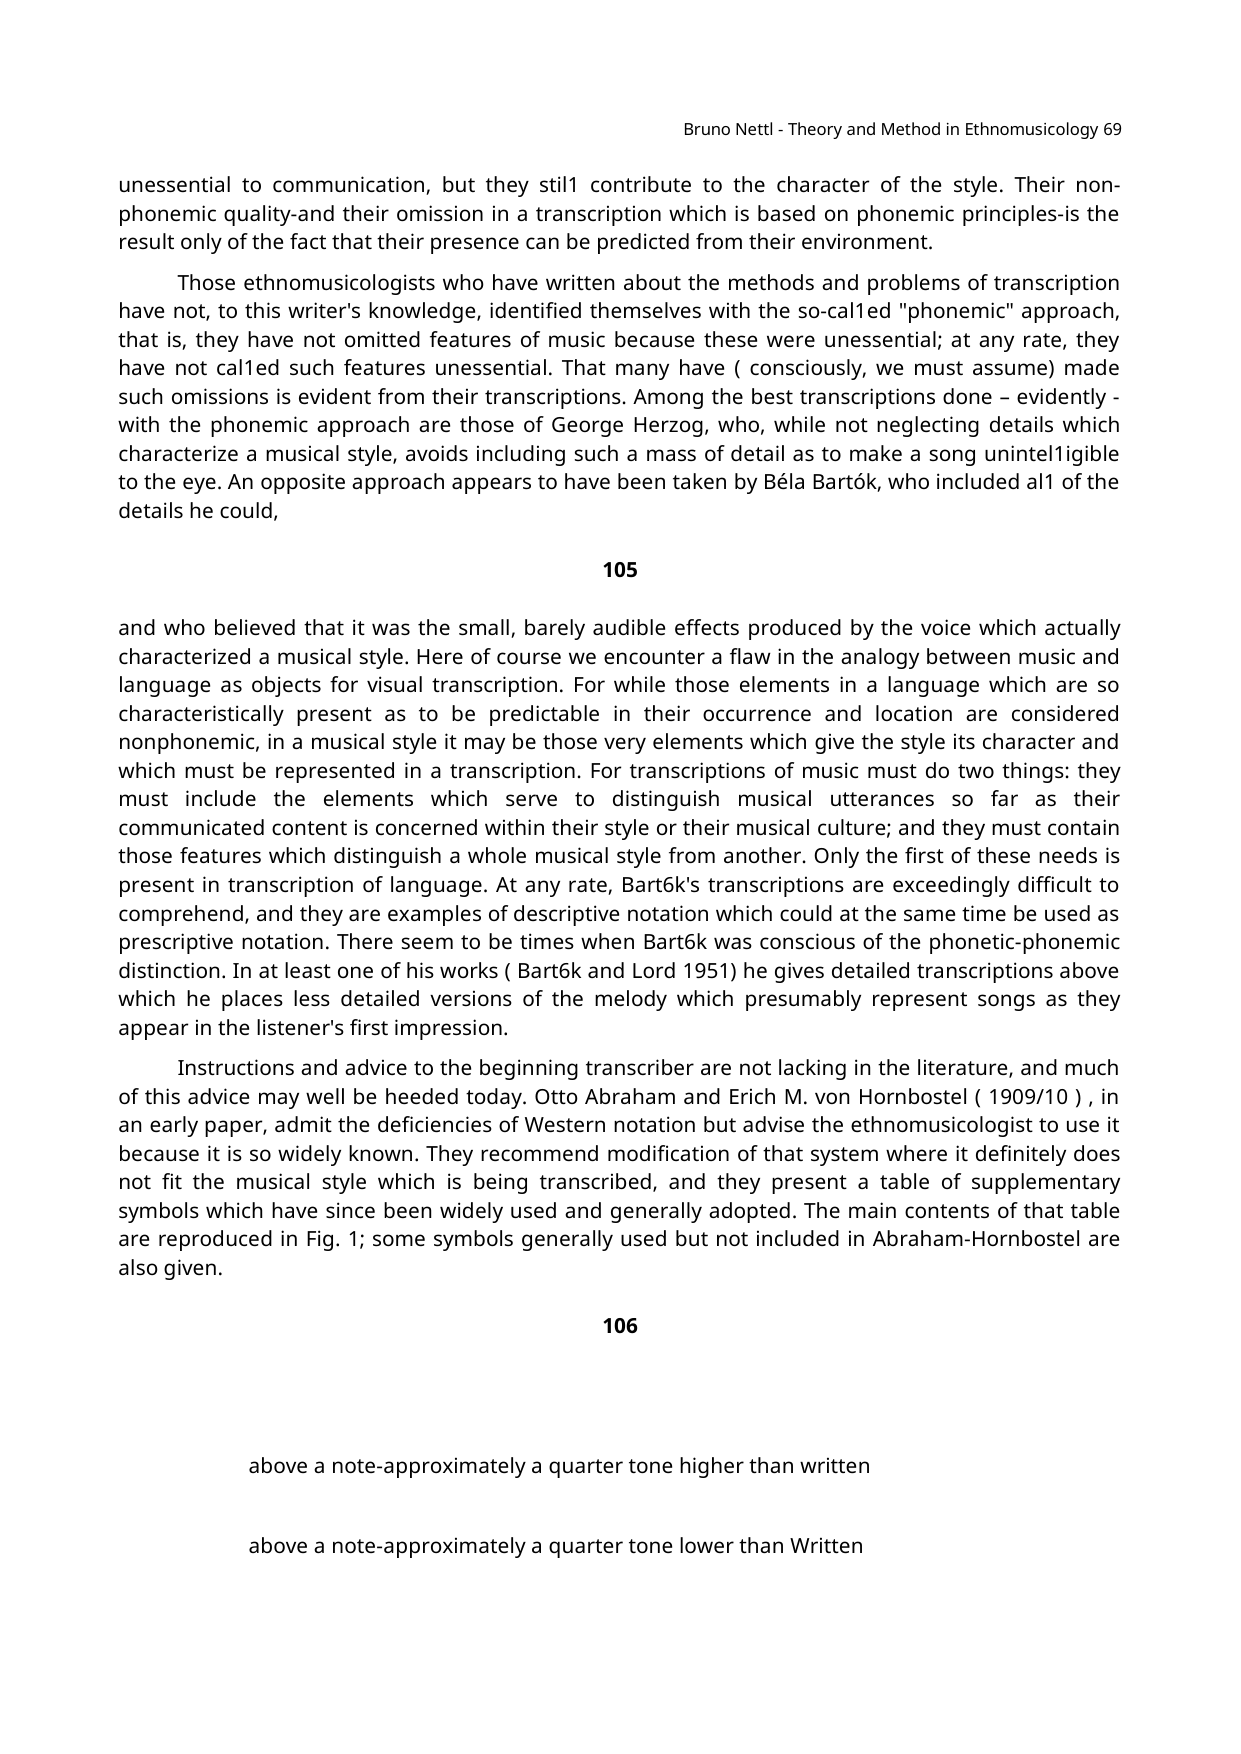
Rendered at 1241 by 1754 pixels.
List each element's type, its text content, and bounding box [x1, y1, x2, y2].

text Those ethnomusicologists who have written about the methods and problems of transcription have not, to this writer's knowledge, identified themselves with the so-cal1ed "phonemic" approach, that is, they have not omitted features of music because these were unessential; at any rate, they have not cal1ed such features unessential. That many have ( consciously, we must assume) made such omissions is evident from their transcriptions. Among the best transcriptions done – evidently - with the phonemic approach are those of George Herzog, who, while not neglecting details which characterize a musical style, avoids including such a mass of detail as to make a song unintel1igible to the eye. An opposite approach appears to have been taken by Béla Bartók, who included al1 of the details he could, [118, 267, 1122, 524]
text 106 [118, 1311, 1122, 1340]
text above a note-approximately a quarter tone lower than Written [118, 1531, 1122, 1560]
text above a note-approximately a quarter tone higher than written [118, 1451, 1122, 1479]
text unessential to communication, but they stil1 contribute to the character of the style. Their non-phonemic quality-and their omission in a transcription which is based on phonemic principles-is the result only of the fact that their presence can be predicted from their environment. [118, 170, 1122, 256]
text and who believed that it was the small, barely audible effects produced by the voice which actually characterized a musical style. Here of course we encounter a flaw in the analogy between music and language as objects for visual transcription. For while those elements in a language which are so characteristically present as to be predictable in their occurrence and location are considered nonphonemic, in a musical style it may be those very elements which give the style its character and which must be represented in a transcription. For transcriptions of music must do two things: they must include the elements which serve to distinguish musical utterances so far as their communicated content is concerned within their style or their musical culture; and they must contain those features which distinguish a whole musical style from another. Only the first of these needs is present in transcription of language. At any rate, Bart6k's transcriptions are exceedingly difficult to comprehend, and they are examples of descriptive notation which could at the same time be used as prescriptive notation. There seem to be times when Bart6k was conscious of the phonetic-phonemic distinction. In at least one of his works ( Bart6k and Lord 1951) he gives detailed transcriptions above which he places less detailed versions of the melody which presumably represent songs as they appear in the listener's first impression. [118, 613, 1122, 1041]
text Instructions and advice to the beginning transcriber are not lacking in the literature, and much of this advice may well be heeded today. Otto Abraham and Erich M. von Hornbostel ( 1909/10 ) , in an early paper, admit the deficiencies of Western notation but advise the ethnomusicologist to use it because it is so widely known. They recommend modification of that system where it definitely does not fit the musical style which is being transcribed, and they present a table of supplementary symbols which have since been widely used and generally adopted. The main contents of that table are reproduced in Fig. 1; some symbols generally used but not included in Abraham-Hornbostel are also given. [118, 1053, 1122, 1281]
text 105 [118, 554, 1122, 583]
